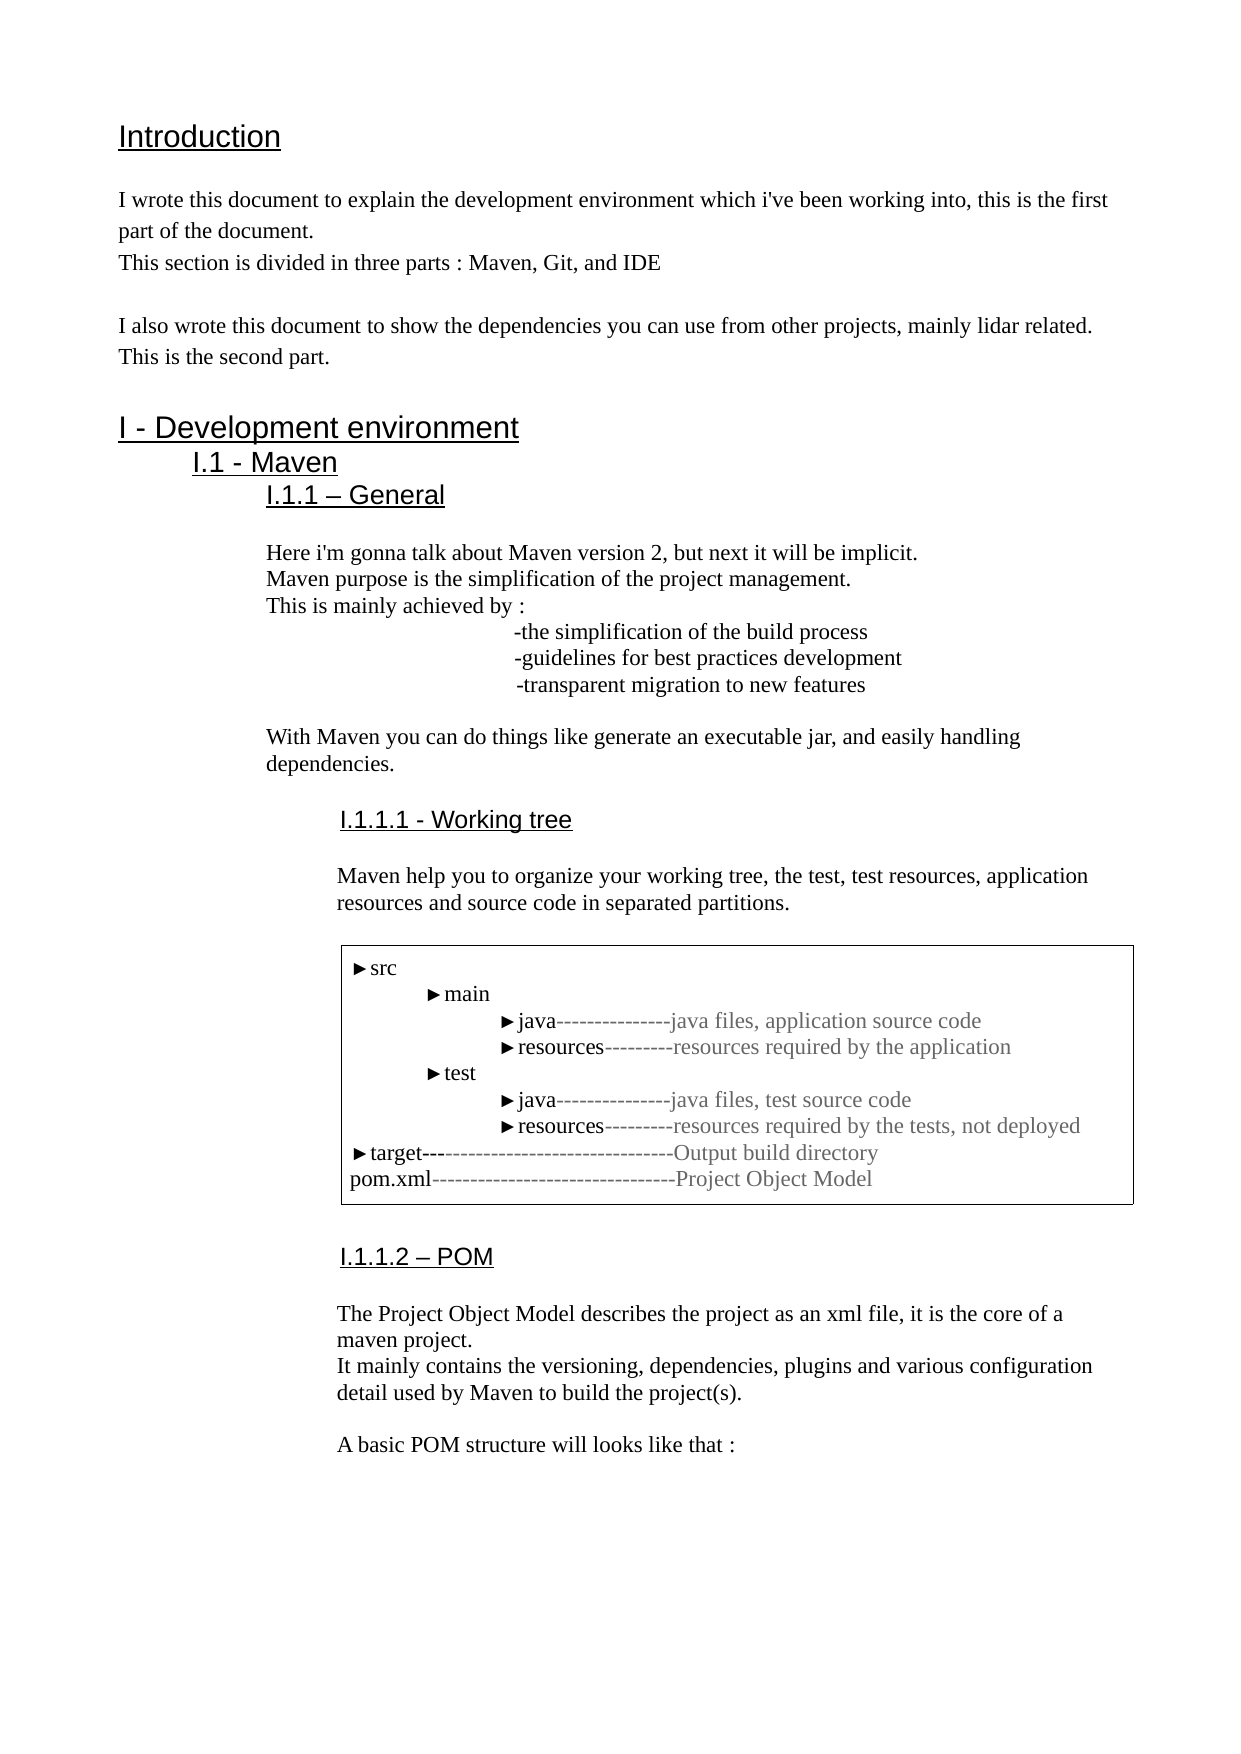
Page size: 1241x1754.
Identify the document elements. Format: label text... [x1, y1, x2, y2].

text pom.xml--------------------------------Project Object Model [349, 1165, 1124, 1191]
text ►java---------------java files, application source code [349, 1007, 1124, 1033]
text ►java---------------java files, test source code [349, 1086, 1124, 1112]
text Maven help you to organize your working tree, the test, test resources, application resources and source code in separated partitions. [337, 862, 1122, 915]
text I.1.1.2 – POM [339, 1242, 1122, 1271]
text I also wrote this document to show the dependencies you can use from other projects, mainly lidar related. This is the second part. [118, 312, 1122, 370]
text ►test [349, 1059, 1124, 1086]
text I.1.1 – General [266, 479, 1122, 510]
text ►resources---------resources required by the tests, not deployed [349, 1112, 1124, 1138]
text The Project Object Model describes the project as an xml file, it is the core of a maven project. [337, 1300, 1122, 1352]
text -guidelines for best practices development [266, 644, 1122, 671]
text ►main [349, 980, 1124, 1007]
text It mainly contains the versioning, dependencies, plugins and various configuration detail used by Maven to build the project(s). [337, 1352, 1122, 1405]
text ►target---------------------------------Output build directory [349, 1138, 1124, 1165]
text This is mainly achieved by : [266, 592, 1122, 618]
text -the simplification of the build process [266, 618, 1122, 644]
text Here i'm gonna talk about Maven version 2, but next it will be implicit. [266, 539, 1122, 565]
text With Maven you can do things like generate an executable jar, and easily handling dependencies. [266, 723, 1122, 776]
text ►src [349, 954, 1124, 980]
text -transparent migration to new features [266, 671, 1122, 697]
subtitle I - Development environment [118, 409, 1122, 445]
text Maven purpose is the simplification of the project management. [266, 565, 1122, 592]
text I.1.1.1 - Working tree [339, 805, 1122, 834]
text I.1 - Maven [192, 445, 1122, 479]
text This section is divided in three parts : Maven, Git, and IDE [118, 249, 1122, 275]
text ►resources---------resources required by the application [349, 1033, 1124, 1059]
text I wrote this document to explain the development environment which i've been working into, this is the first part of the document. [118, 186, 1122, 243]
subtitle Introduction [118, 118, 1122, 154]
text A basic POM structure will looks like that : [337, 1431, 1122, 1458]
